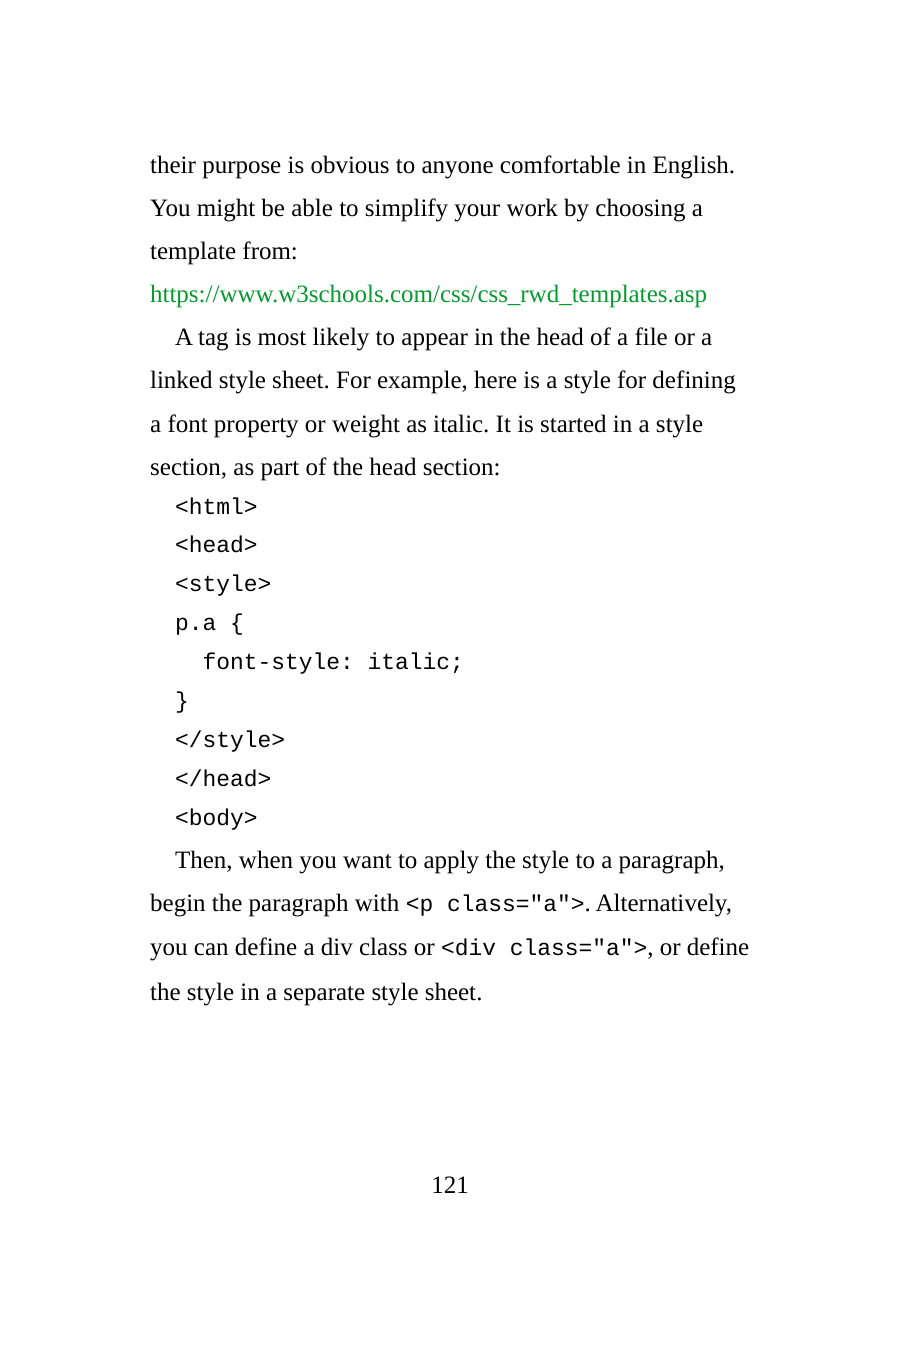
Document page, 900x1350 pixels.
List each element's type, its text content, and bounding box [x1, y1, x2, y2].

text <style> [150, 573, 750, 599]
text p.a { [150, 612, 750, 637]
text font-style: italic; [150, 650, 750, 676]
text </head> [150, 767, 750, 793]
text <head> [150, 534, 750, 560]
text A tag is most likely to appear in the head of a file or a linked style sheet. For example, here is a style for defining a font property or weight as italic. It is started in a style section, as part of the head section: [150, 322, 750, 481]
text <body> [150, 806, 750, 832]
text their purpose is obvious to anyone comfortable in English. You might be able to simplify your work by choosing a template from: https://www.w3schools.com/css/css_rwd_templates.asp [150, 150, 750, 308]
text } [150, 689, 750, 715]
text </style> [150, 728, 750, 754]
text Then, when you want to apply the style to a paragraph, begin the paragraph with <p class="a">. Alternatively, you can define a div class or <div class="a">, or define the style in a separate style sheet. [150, 845, 750, 1006]
text <html> [150, 495, 750, 521]
